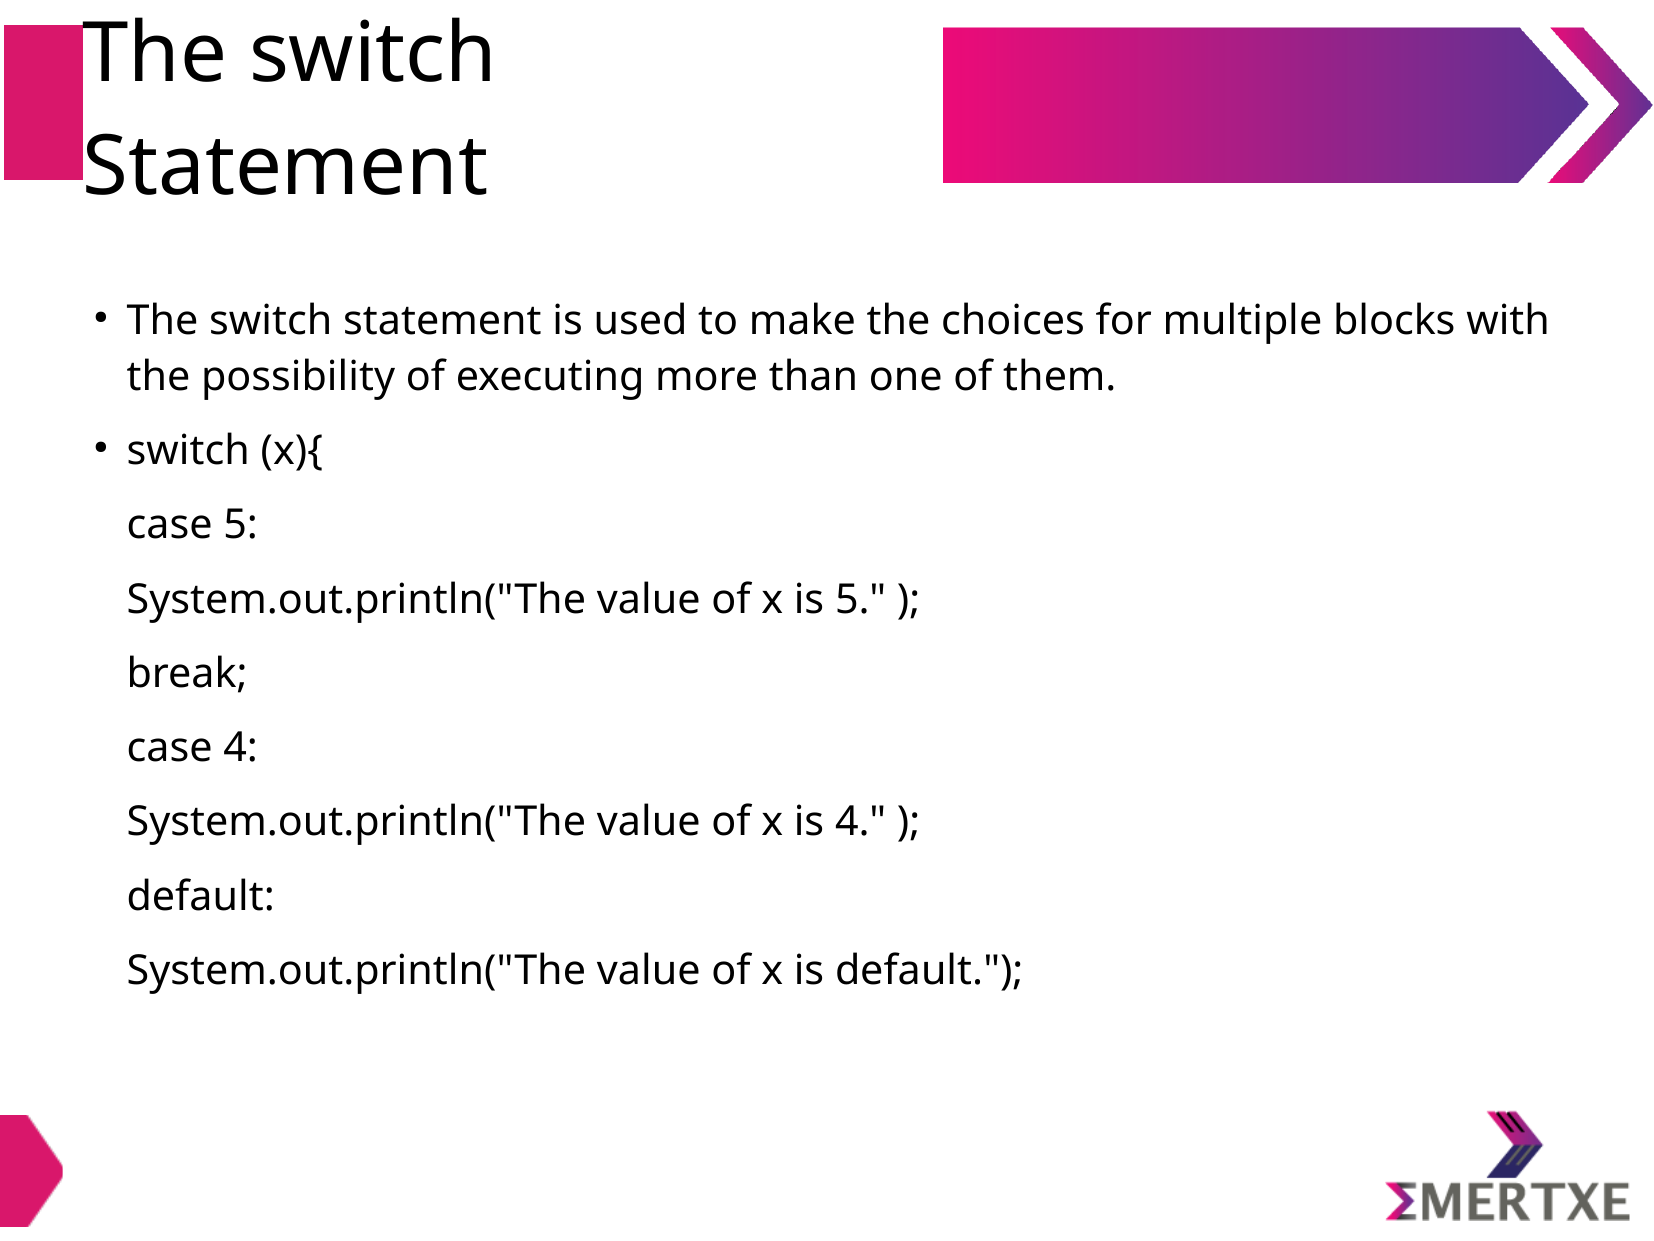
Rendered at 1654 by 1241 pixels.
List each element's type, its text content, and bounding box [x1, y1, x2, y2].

list The switch statement is used to make the choices for multiple blocks with the possibility of executing more than one of them. switch (x){ case 5: System.out.println("The value of x is 5." ); break; case 4: System.out.println("The value of x is 4." ); default: System.out.println("The value of x is default."); [82, 290, 1571, 1010]
picture [1385, 1107, 1631, 1221]
title The switch Statement [82, 2, 1571, 210]
picture [1571, 27, 1653, 183]
